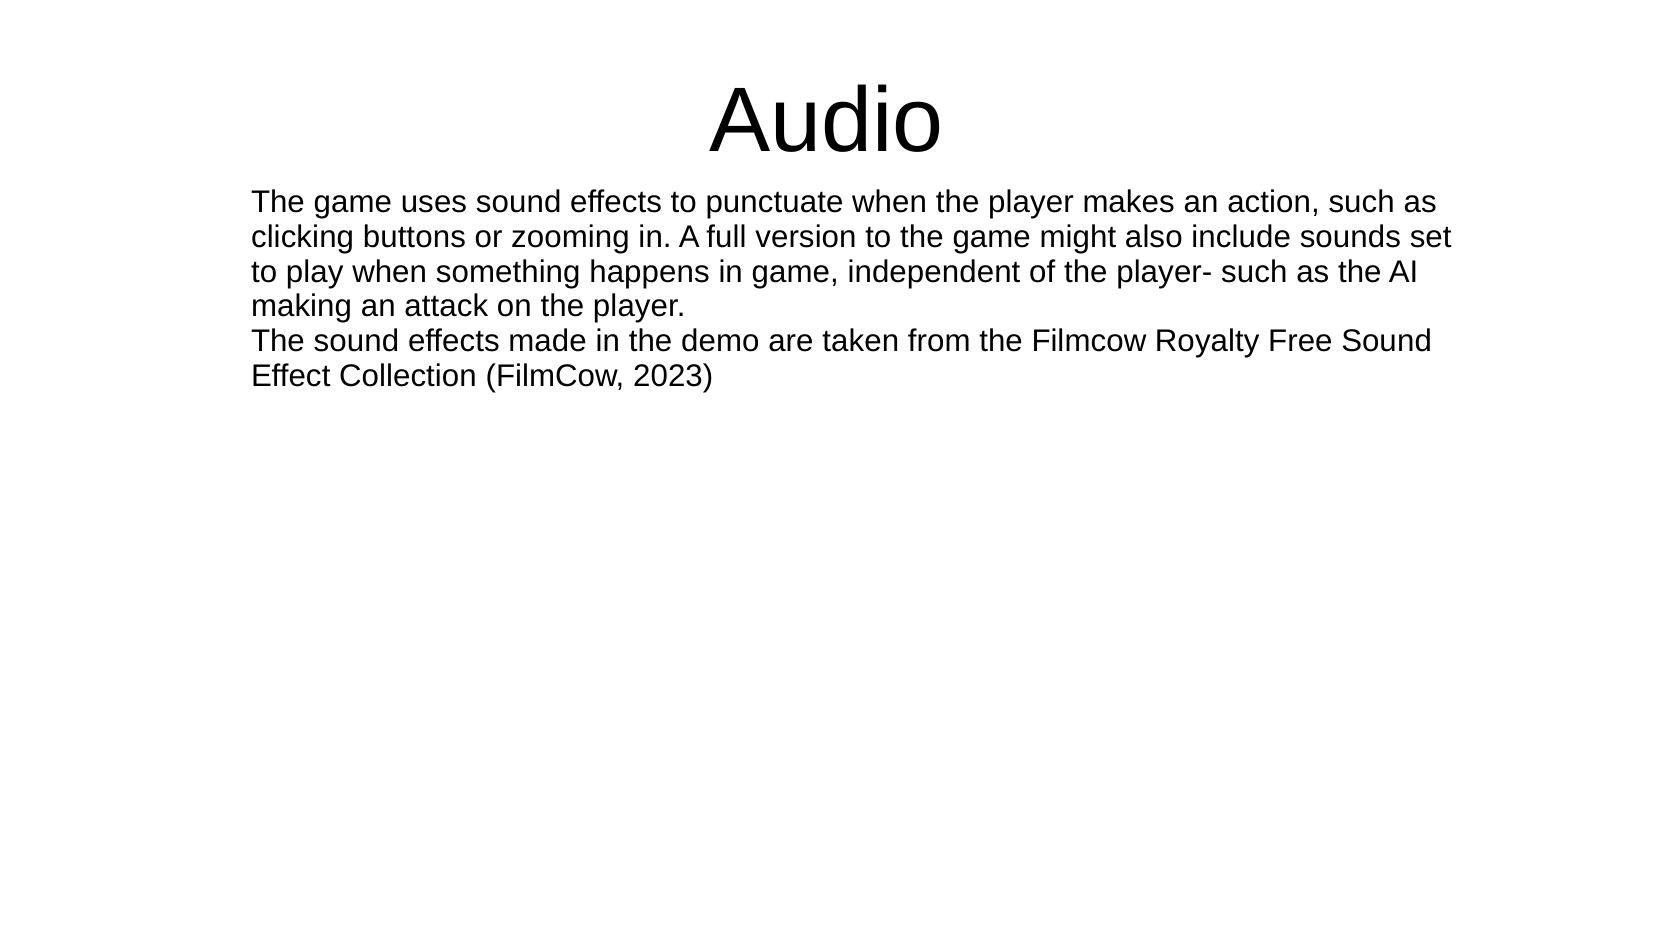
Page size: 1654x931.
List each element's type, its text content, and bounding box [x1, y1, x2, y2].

text_box The game uses sound effects to punctuate when the player makes an action, such as clicking buttons or zooming in. A full version to the game might also include sounds set to play when something happens in game, independent of the player- such as the AI making an attack on the player. The sound effects made in the demo are taken from the Filmcow Royalty Free Sound Effect Collection (FilmCow, 2023) [236, 177, 1477, 401]
title Audio [82, 37, 1571, 193]
